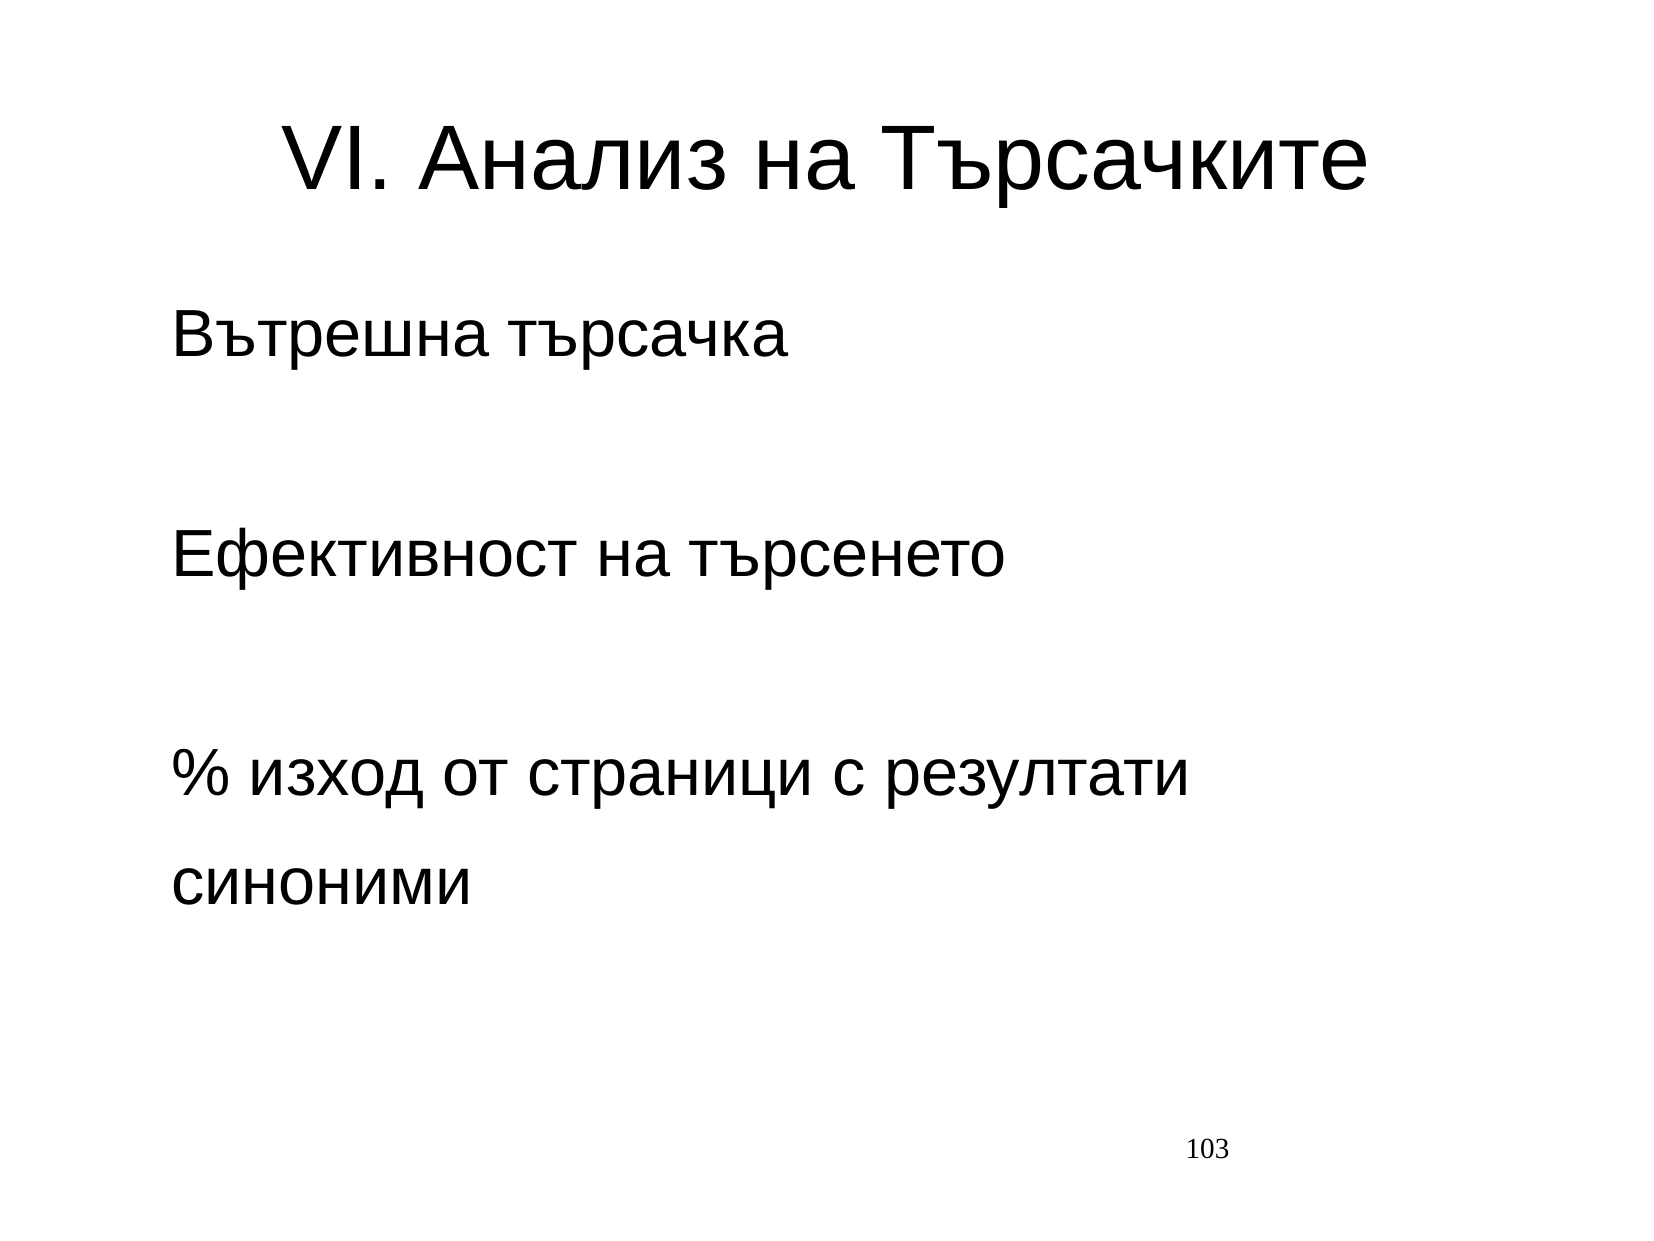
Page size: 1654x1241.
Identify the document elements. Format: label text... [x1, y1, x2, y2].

title VI. Анализ на Търсачките [82, 49, 1571, 257]
list Вътрешна търсачка Ефективност на търсенето % изход от страници с резултати синоними [82, 290, 1571, 1109]
text_box [1185, 1129, 1571, 1216]
